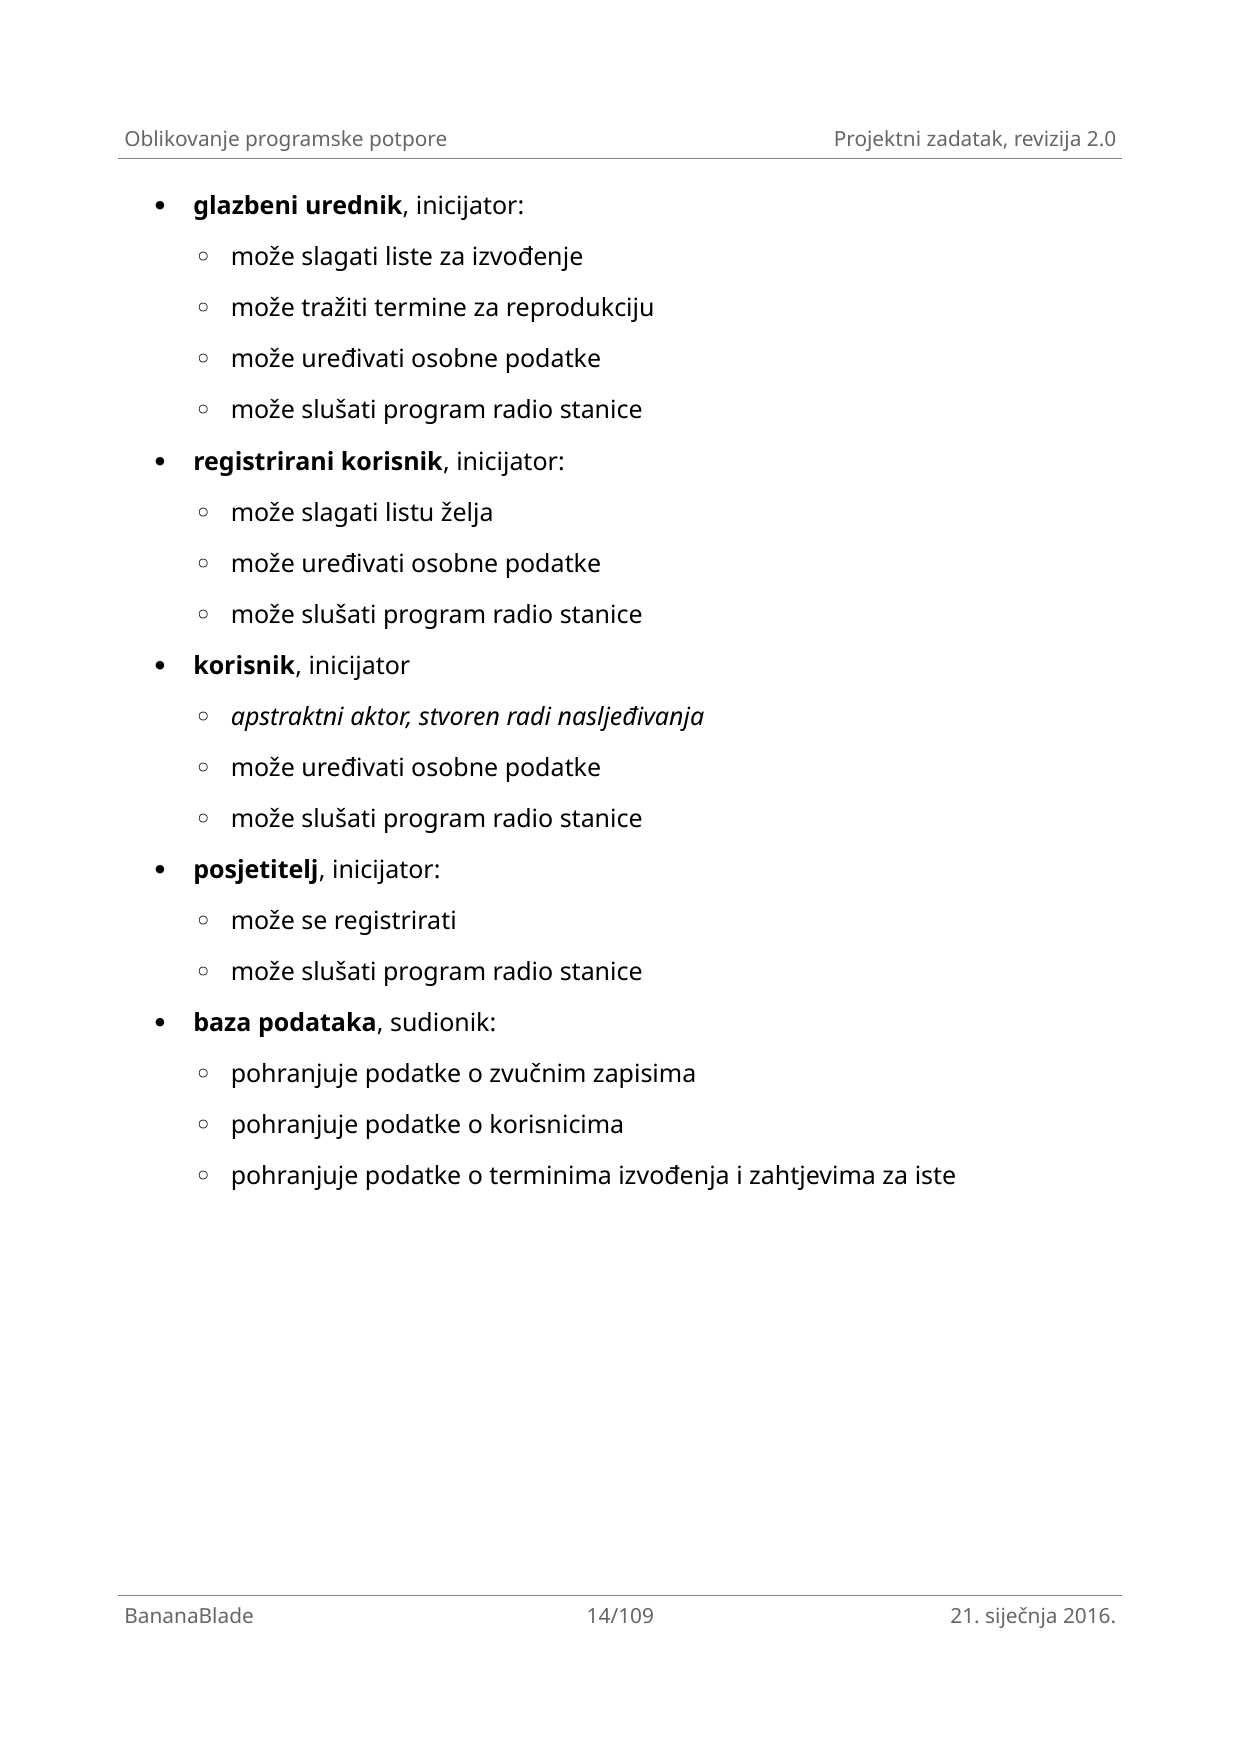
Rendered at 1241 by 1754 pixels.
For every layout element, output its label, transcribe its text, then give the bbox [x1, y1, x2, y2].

list može slušati program radio stanice [193, 954, 1122, 988]
list može se registrirati [193, 903, 1122, 937]
list pohranjuje podatke o terminima izvođenja i zahtjevima za iste [193, 1158, 1122, 1192]
list može slagati listu želja [193, 494, 1122, 528]
list apstraktni aktor, stvoren radi nasljeđivanja [193, 698, 1122, 732]
list može uređivati osobne podatke [193, 341, 1122, 375]
list korisnik, inicijator [156, 647, 1122, 681]
list baza podataka, sudionik: [156, 1005, 1122, 1039]
list pohranjuje podatke o korisnicima [193, 1107, 1122, 1141]
list posjetitelj, inicijator: [156, 852, 1122, 886]
list može slušati program radio stanice [193, 392, 1122, 426]
list registrirani korisnik, inicijator: [156, 443, 1122, 477]
list može uređivati osobne podatke [193, 545, 1122, 579]
list može slagati liste za izvođenje [193, 239, 1122, 273]
list može slušati program radio stanice [193, 596, 1122, 630]
list može uređivati osobne podatke [193, 749, 1122, 783]
list može tražiti termine za reprodukciju [193, 290, 1122, 324]
list glazbeni urednik, inicijator: [156, 188, 1122, 222]
list pohranjuje podatke o zvučnim zapisima [193, 1056, 1122, 1090]
list može slušati program radio stanice [193, 801, 1122, 834]
